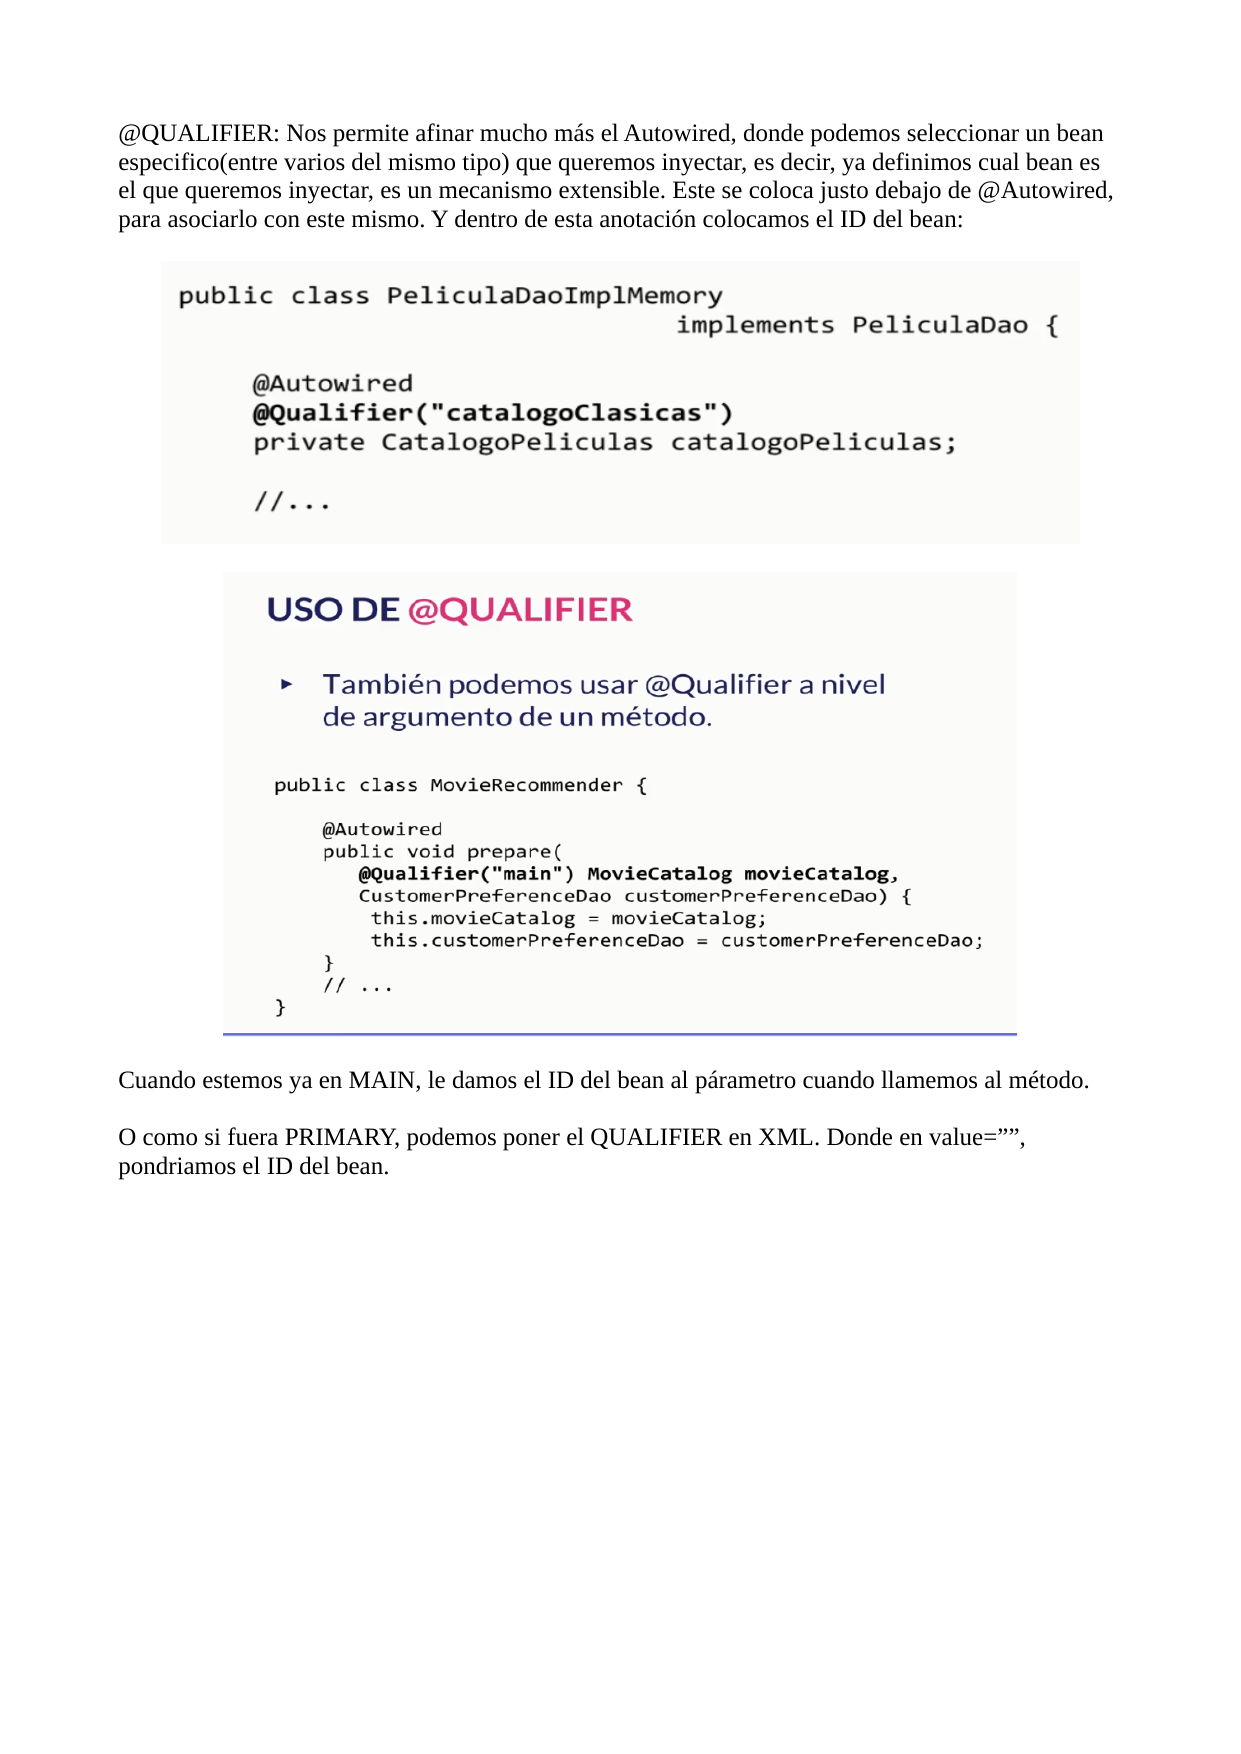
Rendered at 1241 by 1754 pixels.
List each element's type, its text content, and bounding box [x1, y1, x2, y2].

text @QUALIFIER: Nos permite afinar mucho más el Autowired, donde podemos seleccionar un bean especifico(entre varios del mismo tipo) que queremos inyectar, es decir, ya definimos cual bean es el que queremos inyectar, es un mecanismo extensible. Este se coloca justo debajo de @Autowired, para asociarlo con este mismo. Y dentro de esta anotación colocamos el ID del bean: [118, 118, 1122, 233]
text Cuando estemos ya en MAIN, le damos el ID del bean al párametro cuando llamemos al método. [118, 1065, 1122, 1093]
text O como si fuera PRIMARY, podemos poner el QUALIFIER en XML. Donde en value=””, pondriamos el ID del bean. [118, 1122, 1122, 1180]
